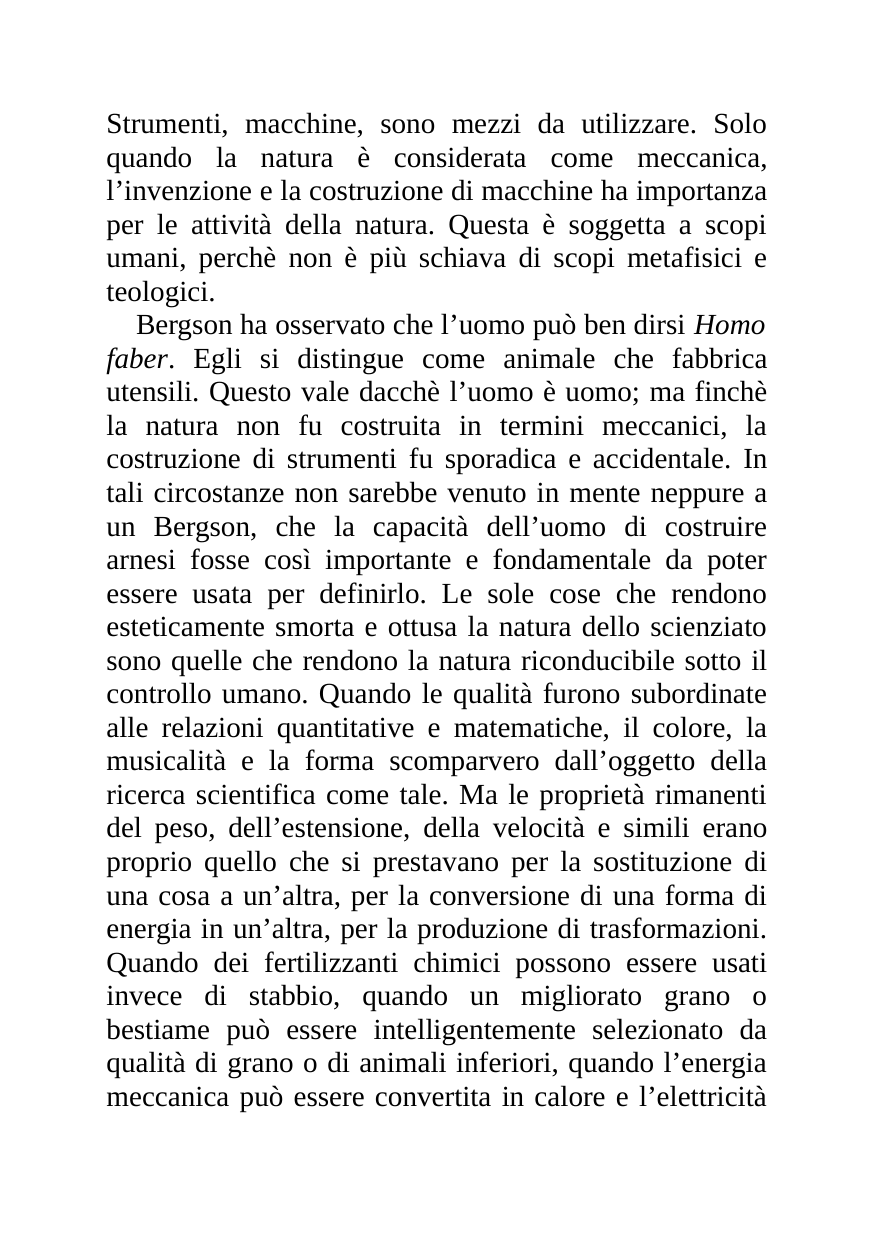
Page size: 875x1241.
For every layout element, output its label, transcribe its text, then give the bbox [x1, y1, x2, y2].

text Strumenti, macchine, sono mezzi da utilizzare. Solo quando la natura è considerata come meccanica, l’invenzione e la costruzione di macchine ha importanza per le attività della natura. Questa è soggetta a scopi umani, perchè non è più schiava di scopi metafisici e teologici. [106, 106, 768, 307]
text Bergson ha osservato che l’uomo può ben dirsi Homo faber. Egli si distingue come animale che fabbrica utensili. Questo vale dacchè l’uomo è uomo; ma finchè la natura non fu costruita in termini meccanici, la costruzione di strumenti fu sporadica e accidentale. In tali circostanze non sarebbe venuto in mente neppure a un Bergson, che la capacità dell’uomo di costruire arnesi fosse così importante e fondamentale da poter essere usata per definirlo. Le sole cose che rendono esteticamente smorta e ottusa la natura dello scienziato sono quelle che rendono la natura riconducibile sotto il controllo umano. Quando le qualità furono subordinate alle relazioni quantitative e matematiche, il colore, la musicalità e la forma scomparvero dall’oggetto della ricerca scientifica come tale. Ma le proprietà rimanenti del peso, dell’estensione, della velocità e simili erano proprio quello che si prestavano per la sostituzione di una cosa a un’altra, per la conversione di una forma di energia in un’altra, per la produzione di trasformazioni. Quando dei fertilizzanti chimici possono essere usati invece di stabbio, quando un migliorato grano o bestiame può essere intelligentemente selezionato da qualità di grano o di animali inferiori, quando l’energia meccanica può essere convertita in calore e l’elettricità [106, 307, 768, 1112]
